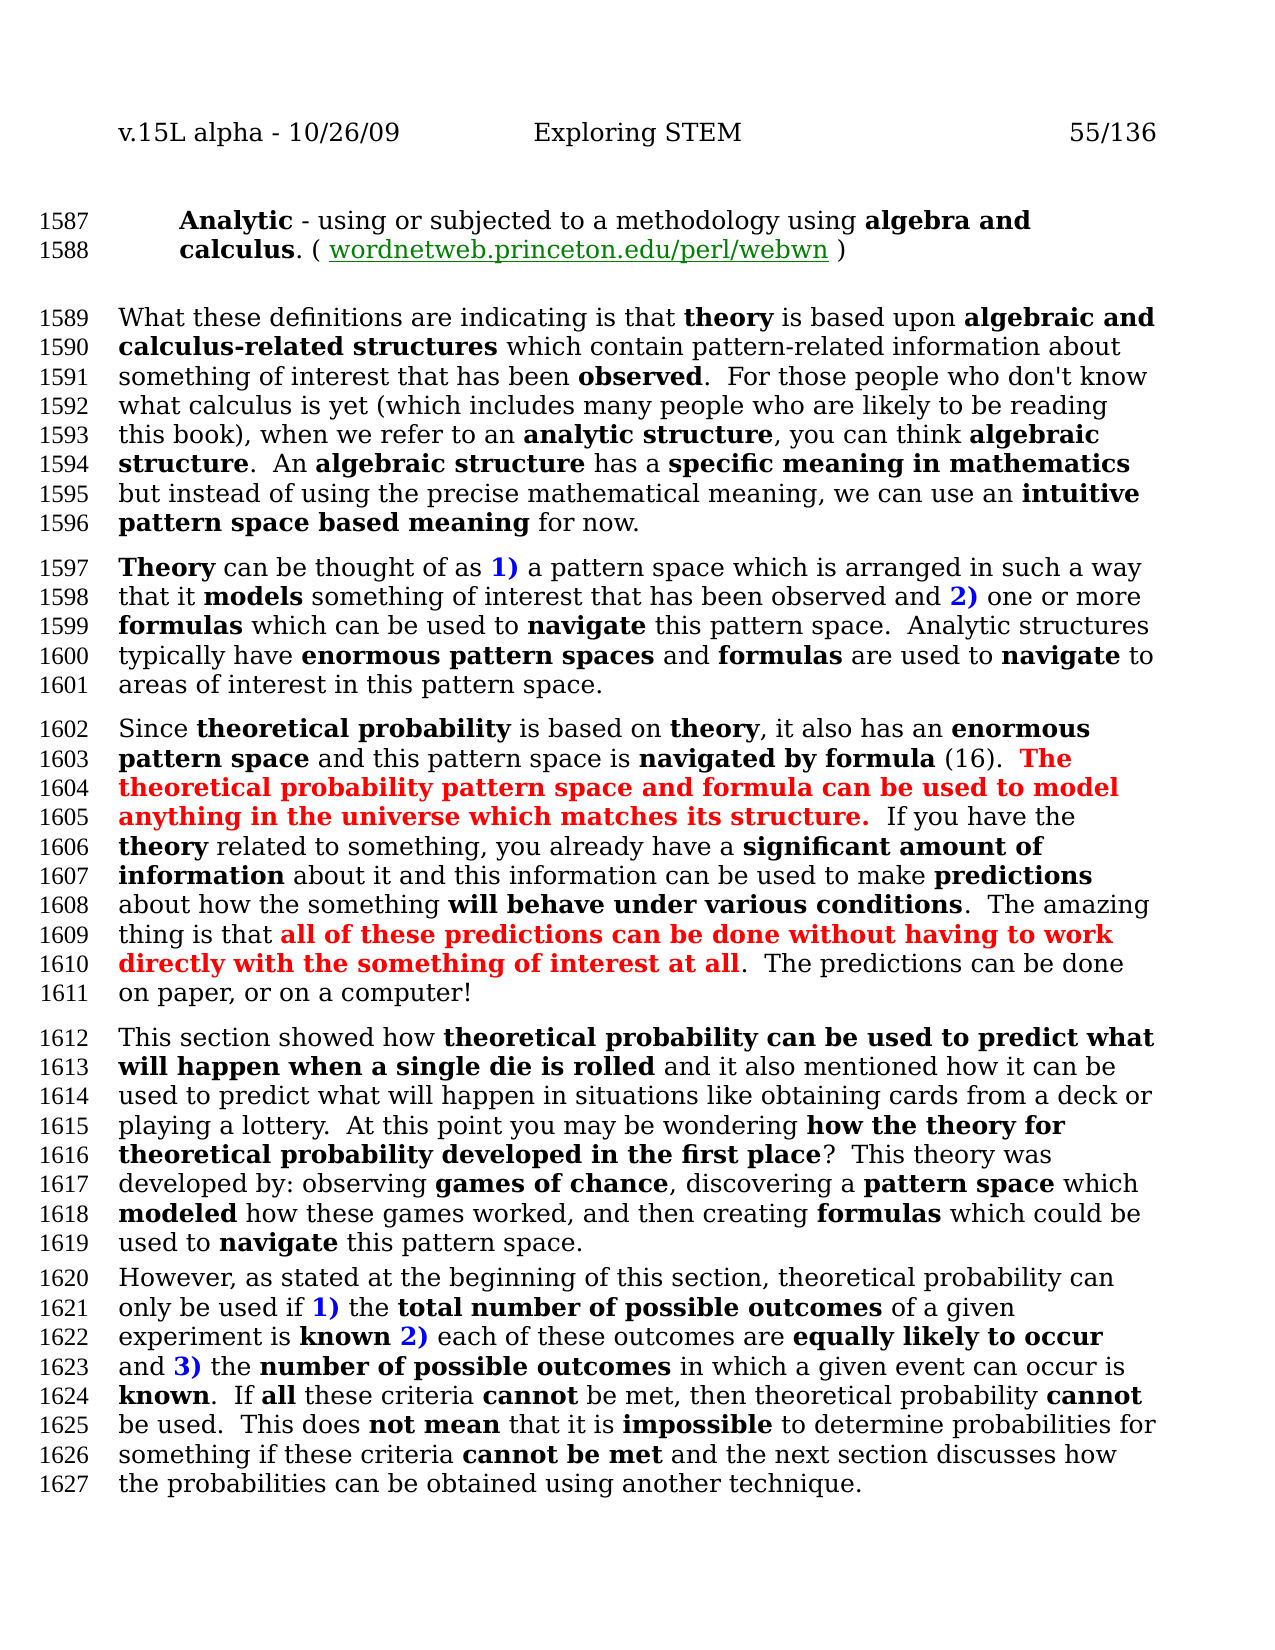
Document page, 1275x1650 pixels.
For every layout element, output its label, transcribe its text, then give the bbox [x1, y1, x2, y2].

text Theory can be thought of as 1) a pattern space which is arranged in such a way that it models something of interest that has been observed and 2) one or more formulas which can be used to navigate this pattern space. Analytic structures typically have enormous pattern spaces and formulas are used to navigate to areas of interest in this pattern space. [118, 553, 1157, 699]
text What these definitions are indicating is that theory is based upon algebraic and calculus-related structures which contain pattern-related information about something of interest that has been observed. For those people who don't know what calculus is yet (which includes many people who are likely to be reading this book), when we refer to an analytic structure, you can think algebraic structure. An algebraic structure has a specific meaning in mathematics but instead of using the precise mathematical meaning, we can use an intuitive pattern space based meaning for now. [118, 303, 1157, 538]
text This section showed how theoretical probability can be used to predict what will happen when a single die is rolled and it also mentioned how it can be used to predict what will happen in situations like obtaining cards from a deck or playing a lottery. At this point you may be wondering how the theory for theoretical probability developed in the first place? This theory was developed by: observing games of chance, discovering a pattern space which modeled how these games worked, and then creating formulas which could be used to navigate this pattern space. [118, 1023, 1157, 1258]
text Since theoretical probability is based on theory, it also has an enormous pattern space and this pattern space is navigated by formula (16). The theoretical probability pattern space and formula can be used to model anything in the universe which matches its structure. If you have the theory related to something, you already have a significant amount of information about it and this information can be used to make predictions about how the something will behave under various conditions. The amazing thing is that all of these predictions can be done without having to work directly with the something of interest at all. The predictions can be done on paper, or on a computer! [118, 714, 1157, 1008]
text Analytic - using or subjected to a methodology using algebra and calculus. ( wordnetweb.princeton.edu/perl/webwn ) [179, 206, 1157, 265]
text However, as stated at the beginning of this section, theoretical probability can only be used if 1) the total number of possible outcomes of a given experiment is known 2) each of these outcomes are equally likely to occur and 3) the number of possible outcomes in which a given event can occur is known. If all these criteria cannot be met, then theoretical probability cannot be used. This does not mean that it is impossible to determine probabilities for something if these criteria cannot be met and the next section discusses how the probabilities can be obtained using another technique. [118, 1264, 1157, 1498]
